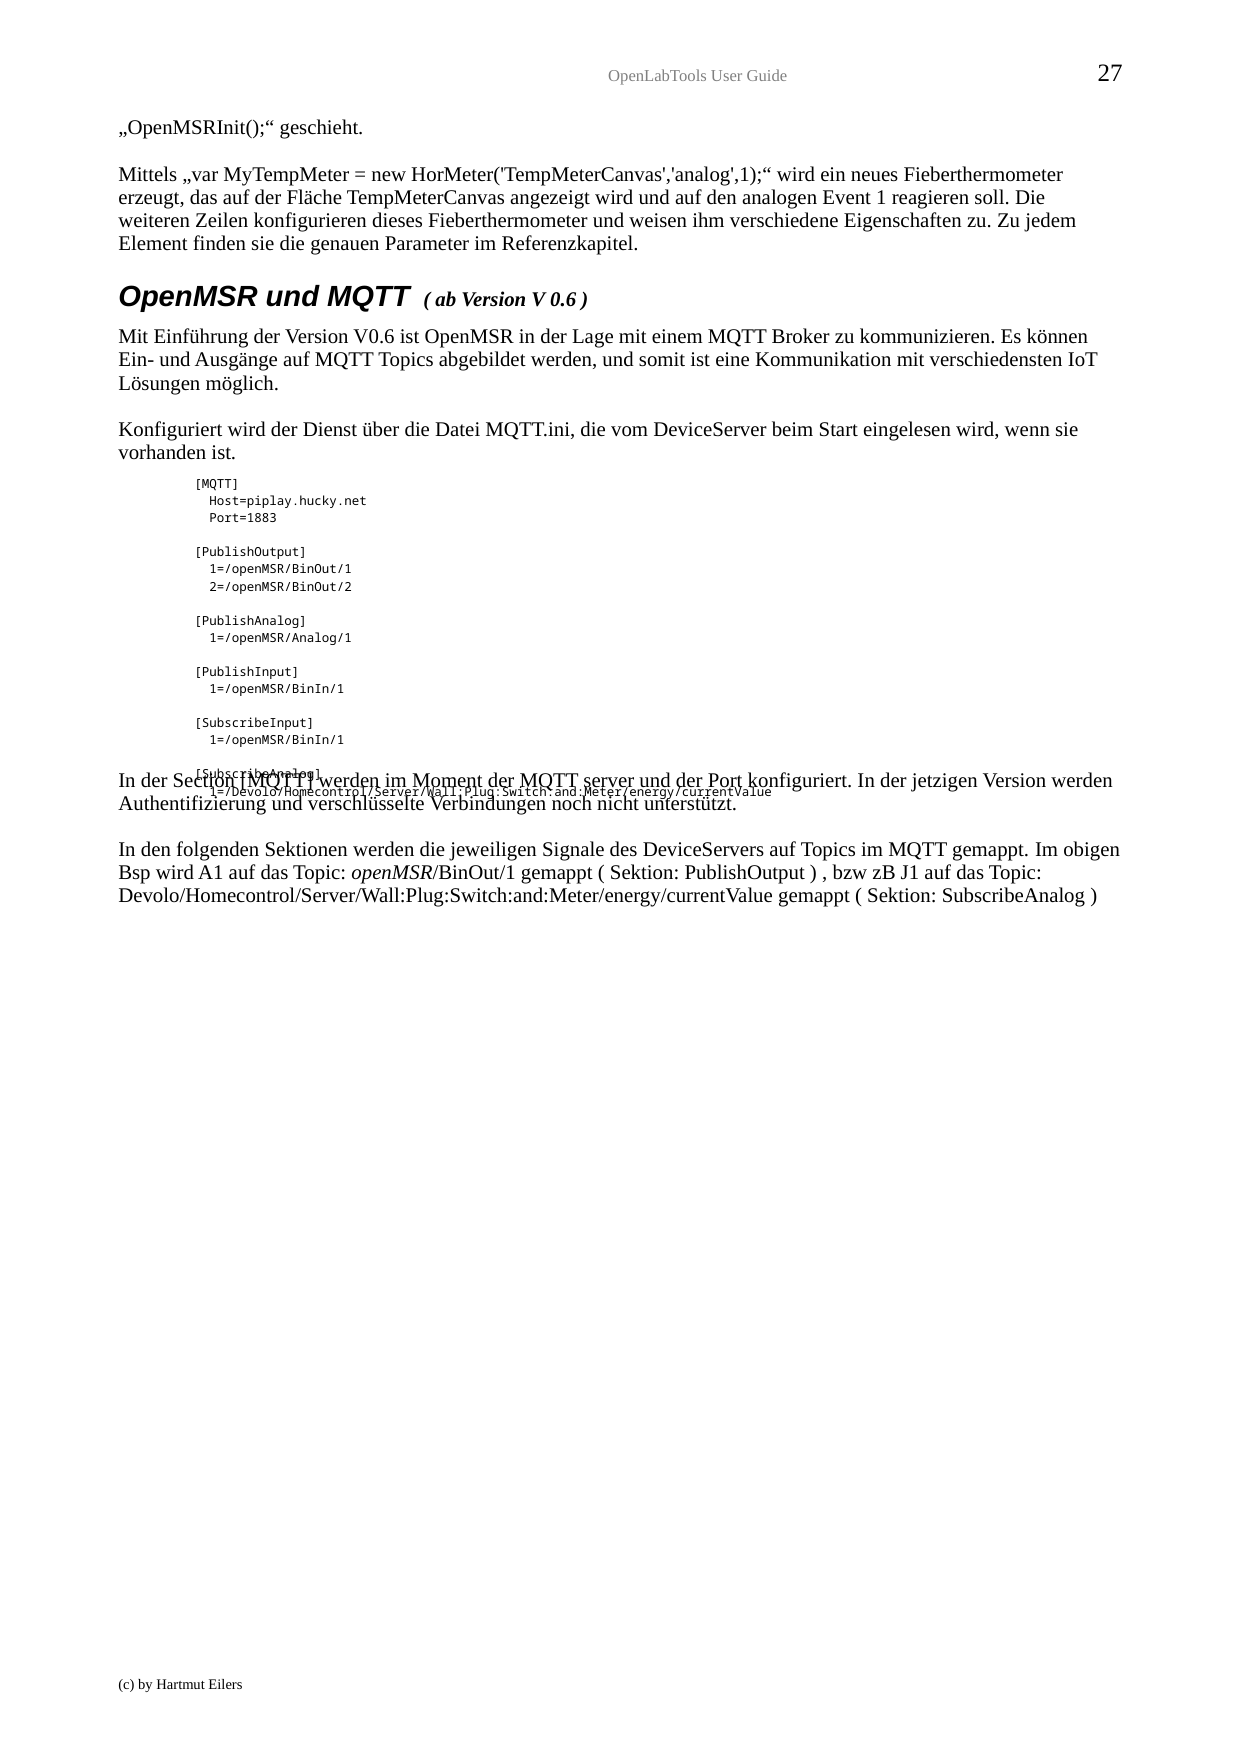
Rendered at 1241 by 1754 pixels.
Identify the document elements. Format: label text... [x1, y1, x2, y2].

text „OpenMSRInit();“ geschieht. [118, 116, 1122, 139]
text Mittels „var MyTempMeter = new HorMeter('TempMeterCanvas','analog',1);“ wird ein neues Fieberthermometer erzeugt, das auf der Fläche TempMeterCanvas angezeigt wird und auf den analogen Event 1 reagieren soll. Die weiteren Zeilen konfigurieren dieses Fieberthermometer und weisen ihm verschiedene Eigenschaften zu. Zu jedem Element finden sie die genauen Parameter im Referenzkapitel. [118, 162, 1122, 255]
text Konfiguriert wird der Dienst über die Datei MQTT.ini, die vom DeviceServer beim Start eingelesen wird, wenn sie vorhanden ist. [118, 418, 1122, 464]
subtitle OpenMSR und MQTT ( ab Version V 0.6 ) [118, 280, 1122, 313]
text In der Section [MQTT] werden im Moment der MQTT server und der Port konfiguriert. In der jetzigen Version werden Authentifizierung und verschlüsselte Verbindungen noch nicht unterstützt. In den folgenden Sektionen werden die jeweiligen Signale des DeviceServers auf Topics im MQTT gemappt. Im obigen Bsp wird A1 auf das Topic: openMSR/BinOut/1 gemappt ( Sektion: PublishOutput ) , bzw zB J1 auf das Topic: Devolo/Homecontrol/Server/Wall:Plug:Switch:and:Meter/energy/currentValue gemappt ( Sektion: SubscribeAnalog ) [118, 769, 1122, 907]
text Mit Einführung der Version V0.6 ist OpenMSR in der Lage mit einem MQTT Broker zu kommunizieren. Es können Ein- und Ausgänge auf MQTT Topics abgebildet werden, und somit ist eine Kommunikation mit verschiedensten IoT Lösungen möglich. [118, 325, 1122, 394]
